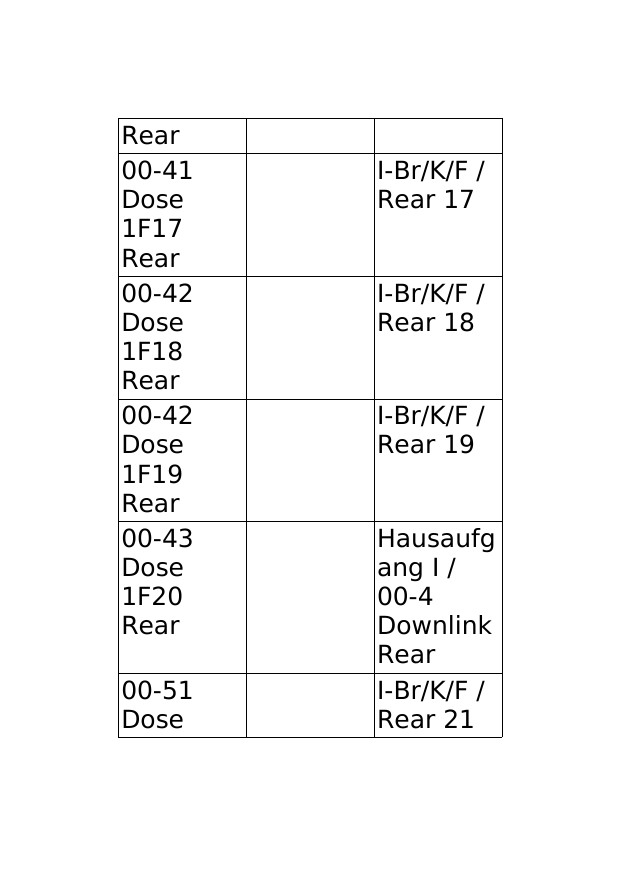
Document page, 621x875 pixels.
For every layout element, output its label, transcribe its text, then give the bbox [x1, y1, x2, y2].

table_cell I-Br/K/F / Rear 19 [375, 400, 502, 521]
table_cell 00-51 Dose [119, 674, 246, 737]
table_cell I-Br/K/F / Rear 17 [375, 154, 502, 276]
table_cell I-Br/K/F / Rear 18 [375, 277, 502, 398]
table_cell Rear [119, 119, 246, 153]
table_cell [247, 277, 374, 398]
table_cell [247, 119, 374, 153]
table_cell 00-41 Dose 1F17 Rear [119, 154, 246, 276]
table_cell [247, 400, 374, 521]
table_cell [375, 119, 502, 153]
table_cell [247, 154, 374, 276]
table_cell Hausaufgang I / 00-4 Downlink Rear [375, 522, 502, 673]
table_cell 00-43 Dose 1F20 Rear [119, 522, 246, 673]
table_cell 00-42 Dose 1F18 Rear [119, 277, 246, 398]
table_cell I-Br/K/F / Rear 21 [375, 674, 502, 737]
table_cell [247, 522, 374, 673]
table_cell [247, 674, 374, 737]
table_cell 00-42 Dose 1F19 Rear [119, 400, 246, 521]
